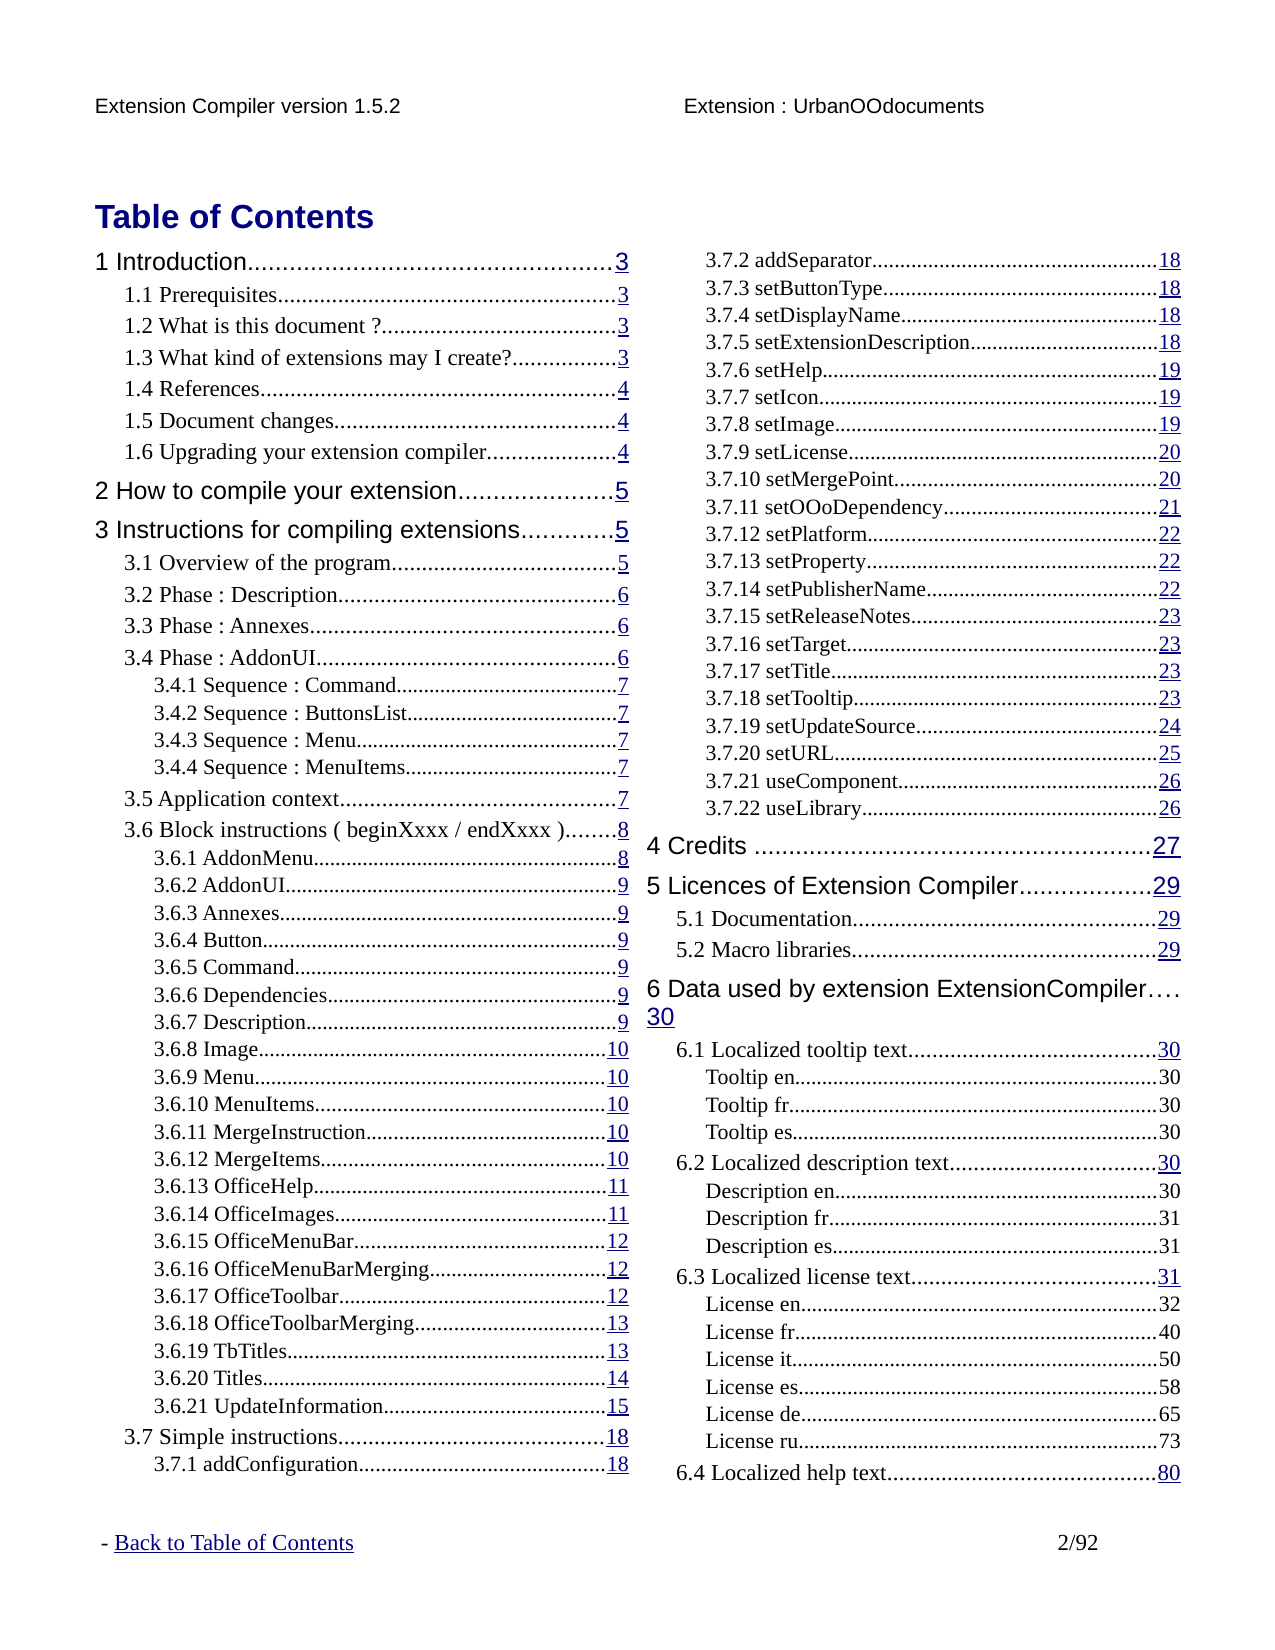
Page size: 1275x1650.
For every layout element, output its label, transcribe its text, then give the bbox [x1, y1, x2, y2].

text 3.6.1 AddonMenu 8 [153, 846, 629, 870]
text License es 58 [705, 1374, 1181, 1399]
text 1.1 Prerequisites 3 [124, 282, 629, 307]
text 3.7.4 setDisplayName 18 [705, 303, 1181, 327]
text 3.1 Overview of the program 5 [124, 550, 629, 576]
text 3.6.15 OfficeMenuBar 12 [153, 1229, 629, 1254]
text 3.7.1 addConfiguration 18 [153, 1452, 629, 1477]
text 3.6.5 Command 9 [153, 955, 629, 980]
text 3.6.13 OfficeHelp 11 [153, 1174, 629, 1199]
text 3.7.22 useLibrary 26 [705, 796, 1181, 820]
text 3.7.11 setOOoDependency 21 [705, 494, 1181, 519]
text 3.7.8 setImage 19 [705, 412, 1181, 437]
text 1.6 Upgrading your extension compiler 4 [124, 439, 629, 465]
text 3.6 Block instructions ( beginXxxx / endXxxx ) 8 [124, 817, 629, 843]
text 3.6.14 OfficeImages 11 [153, 1202, 629, 1226]
subtitle Table of Contents [94, 198, 1181, 236]
text 3.6.7 Description 9 [153, 1010, 629, 1034]
text 6.1 Localized tooltip text 30 [676, 1037, 1181, 1062]
text License it 50 [705, 1347, 1181, 1372]
text 3.7.20 setURL 25 [705, 741, 1181, 766]
text 3.6.3 Annexes 9 [153, 900, 629, 925]
text 1.2 What is this document ? 3 [124, 313, 629, 339]
text 1.4 References 4 [124, 376, 629, 402]
text License de 65 [705, 1402, 1181, 1426]
text 6.4 Localized help text 80 [676, 1460, 1181, 1485]
text Description es 31 [705, 1233, 1181, 1258]
text 3.6.6 Dependencies 9 [153, 983, 629, 1007]
text License ru 73 [705, 1429, 1181, 1454]
text 3.7.18 setTooltip 23 [705, 686, 1181, 711]
text 4 Credits 27 [646, 832, 1181, 860]
text 1 Introduction 3 [94, 248, 629, 276]
text License en 32 [705, 1292, 1181, 1317]
text 1.3 What kind of extensions may I create? 3 [124, 345, 629, 370]
text Tooltip es 30 [705, 1120, 1181, 1144]
text 3.6.8 Image 10 [153, 1037, 629, 1062]
text 3.7.16 setTarget 23 [705, 632, 1181, 656]
text 3.6.11 MergeInstruction 10 [153, 1119, 629, 1144]
text 3.6.21 UpdateInformation 15 [153, 1393, 629, 1418]
text 3.6.17 OfficeToolbar 12 [153, 1284, 629, 1308]
text 3.6.9 Menu 10 [153, 1065, 629, 1089]
text 3.3 Phase : Annexes 6 [124, 613, 629, 639]
text 3.6.12 MergeItems 10 [153, 1147, 629, 1171]
text 5.1 Documentation 29 [676, 906, 1181, 931]
text 3.7.17 setTitle 23 [705, 659, 1181, 683]
text 3.6.19 TbTitles 13 [153, 1339, 629, 1363]
text 3.7.9 setLicense 20 [705, 440, 1181, 464]
text 3.6.2 AddonUI 9 [153, 873, 629, 897]
text 3.7.15 setReleaseNotes 23 [705, 604, 1181, 629]
text 6.2 Localized description text 30 [676, 1150, 1181, 1176]
text 5.2 Macro libraries 29 [676, 937, 1181, 963]
text 3.6.10 MenuItems 10 [153, 1092, 629, 1117]
text 3.7.12 setPlatform 22 [705, 522, 1181, 546]
text 3.6.16 OfficeMenuBarMerging 12 [153, 1257, 629, 1281]
text 1.5 Document changes 4 [124, 408, 629, 433]
text License fr 40 [705, 1320, 1181, 1344]
text 3.7.21 useComponent 26 [705, 768, 1181, 793]
text 5 Licences of Extension Compiler 29 [646, 872, 1181, 900]
text 3.7 Simple instructions 18 [124, 1424, 629, 1449]
text Tooltip en 30 [705, 1065, 1181, 1089]
text 3.4.2 Sequence : ButtonsList 7 [153, 701, 629, 725]
text 2 How to compile your extension 5 [94, 477, 629, 504]
text 3.4 Phase : AddonUI 6 [124, 645, 629, 670]
text 3.7.19 setUpdateSource 24 [705, 714, 1181, 738]
text 3.6.4 Button 9 [153, 928, 629, 952]
text 3.2 Phase : Description 6 [124, 582, 629, 607]
text Description fr 31 [705, 1206, 1181, 1231]
text 6.3 Localized license text 31 [676, 1264, 1181, 1289]
text 3.4.4 Sequence : MenuItems 7 [153, 755, 629, 780]
text 3.7.13 setProperty 22 [705, 549, 1181, 574]
text 3.4.1 Sequence : Command 7 [153, 673, 629, 698]
text 3.7.5 setExtensionDescription 18 [705, 330, 1181, 355]
text 3.6.20 Titles 14 [153, 1366, 629, 1391]
text 3 Instructions for compiling extensions 5 [94, 516, 629, 544]
text Tooltip fr 30 [705, 1092, 1181, 1117]
text 3.7.6 setHelp 19 [705, 358, 1181, 382]
text 3.7.3 setButtonType 18 [705, 275, 1181, 300]
text Description en 30 [705, 1179, 1181, 1203]
text 3.5 Application context 7 [124, 786, 629, 811]
text 3.6.18 OfficeToolbarMerging 13 [153, 1311, 629, 1336]
text 6 Data used by extension ExtensionCompiler 30 [646, 975, 1181, 1031]
text 3.7.14 setPublisherName 22 [705, 577, 1181, 601]
text 3.4.3 Sequence : Menu 7 [153, 728, 629, 752]
text 3.7.10 setMergePoint 20 [705, 467, 1181, 492]
text 3.7.7 setIcon 19 [705, 385, 1181, 409]
text 3.7.2 addSeparator 18 [705, 248, 1181, 272]
